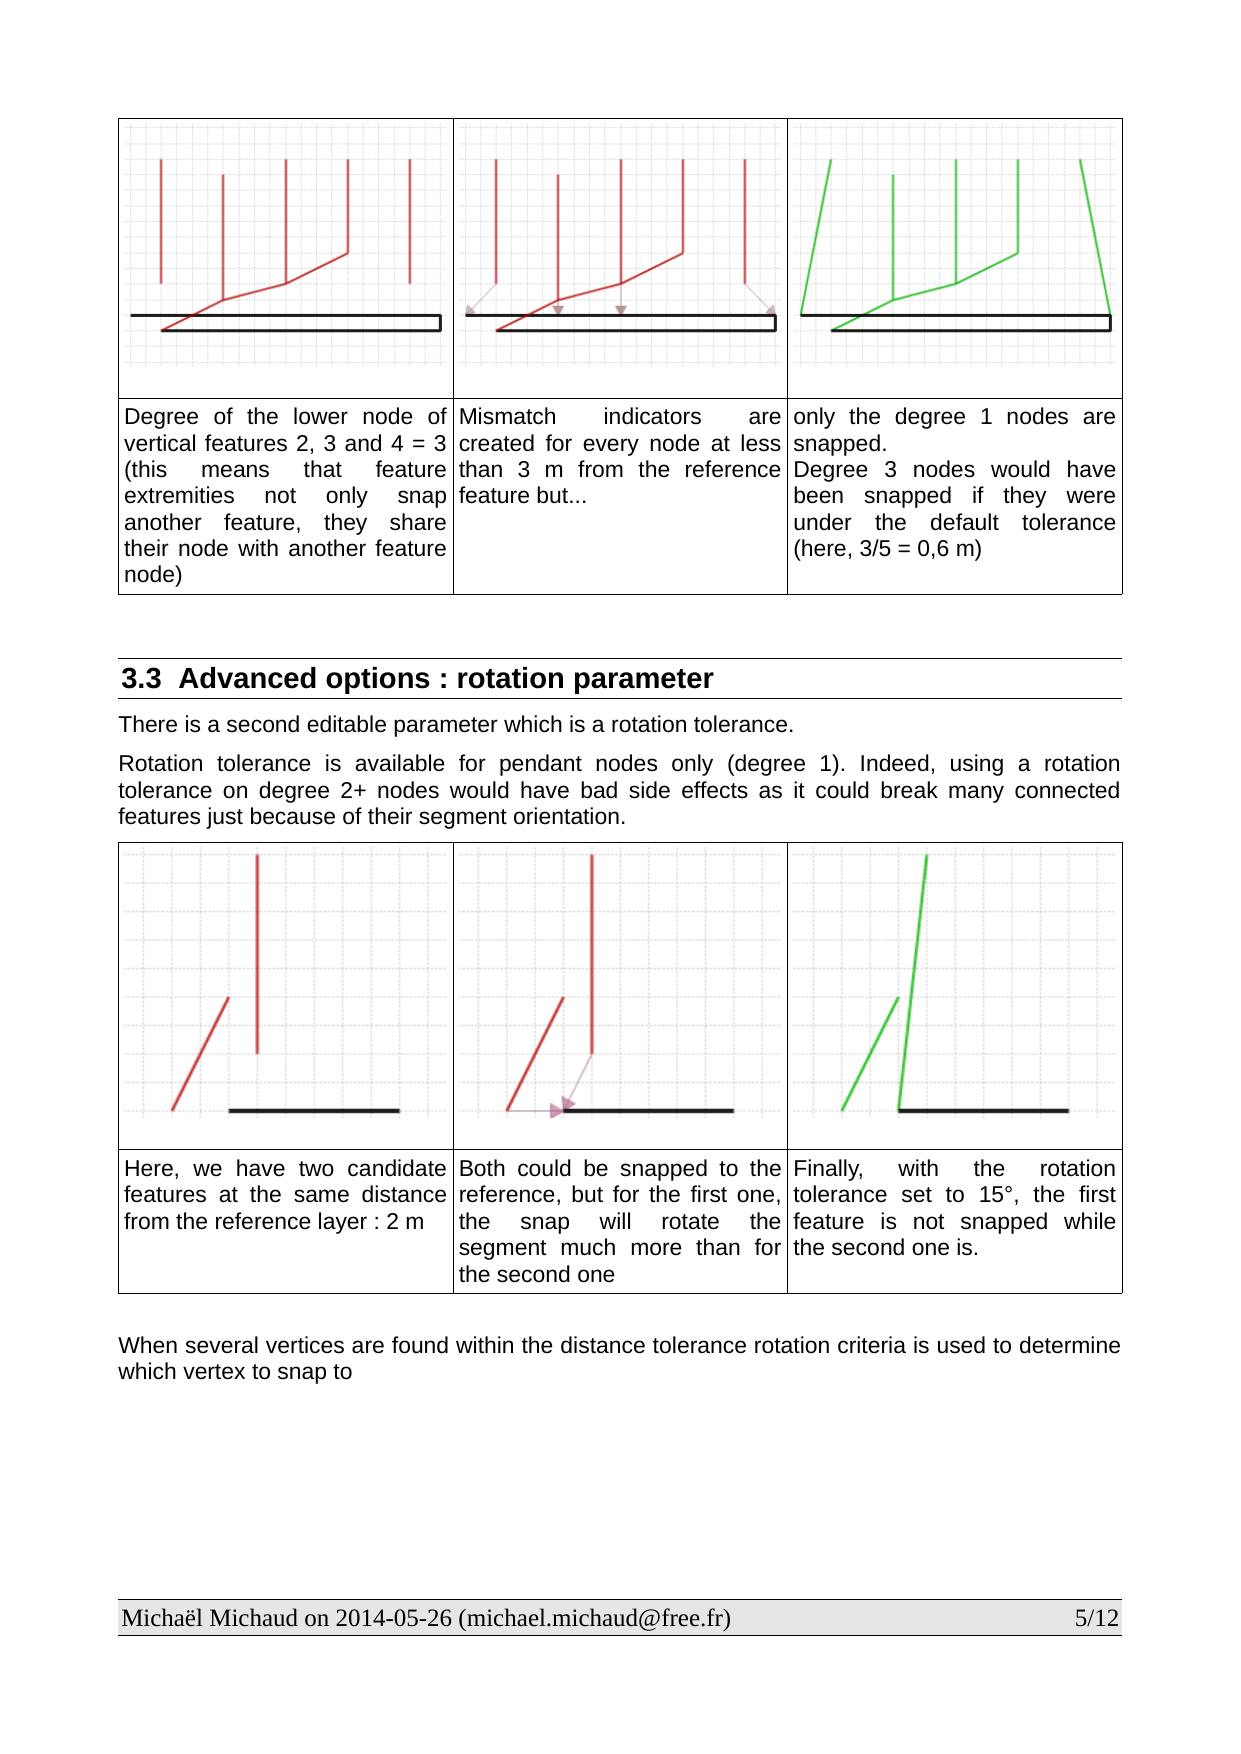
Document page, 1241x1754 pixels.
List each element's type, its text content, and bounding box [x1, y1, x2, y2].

text There is a second editable parameter which is a rotation tolerance. [118, 711, 1122, 738]
table_header [788, 119, 1122, 397]
table_cell only the degree 1 nodes are snapped. Degree 3 nodes would have been snapped if they were under the default tolerance (here, 3/5 = 0,6 m) [788, 399, 1122, 593]
table_cell Mismatch indicators are created for every node at less than 3 m from the reference feature but... [454, 399, 787, 593]
table_cell Degree of the lower node of vertical features 2, 3 and 4 = 3 (this means that feature extremities not only snap another feature, they share their node with another feature node) [119, 399, 453, 593]
table_cell Finally, with the rotation tolerance set to 15°, the first feature is not snapped while the second one is. [788, 1150, 1122, 1293]
table_cell Here, we have two candidate features at the same distance from the reference layer : 2 m [119, 1150, 453, 1293]
table_header [119, 119, 453, 397]
text Rotation tolerance is available for pendant nodes only (degree 1). Indeed, using a rotation tolerance on degree 2+ nodes would have bad side effects as it could break many connected features just because of their segment orientation. [118, 750, 1122, 829]
table_cell Both could be snapped to the reference, but for the first one, the snap will rotate the segment much more than for the second one [454, 1150, 787, 1293]
table_header [454, 843, 787, 1149]
subtitle Advanced options : rotation parameter [118, 659, 1122, 698]
table_header [788, 843, 1122, 1149]
text When several vertices are found within the distance tolerance rotation criteria is used to determine which vertex to snap to [118, 1332, 1122, 1384]
table_header [119, 843, 453, 1149]
table_header [454, 119, 787, 397]
